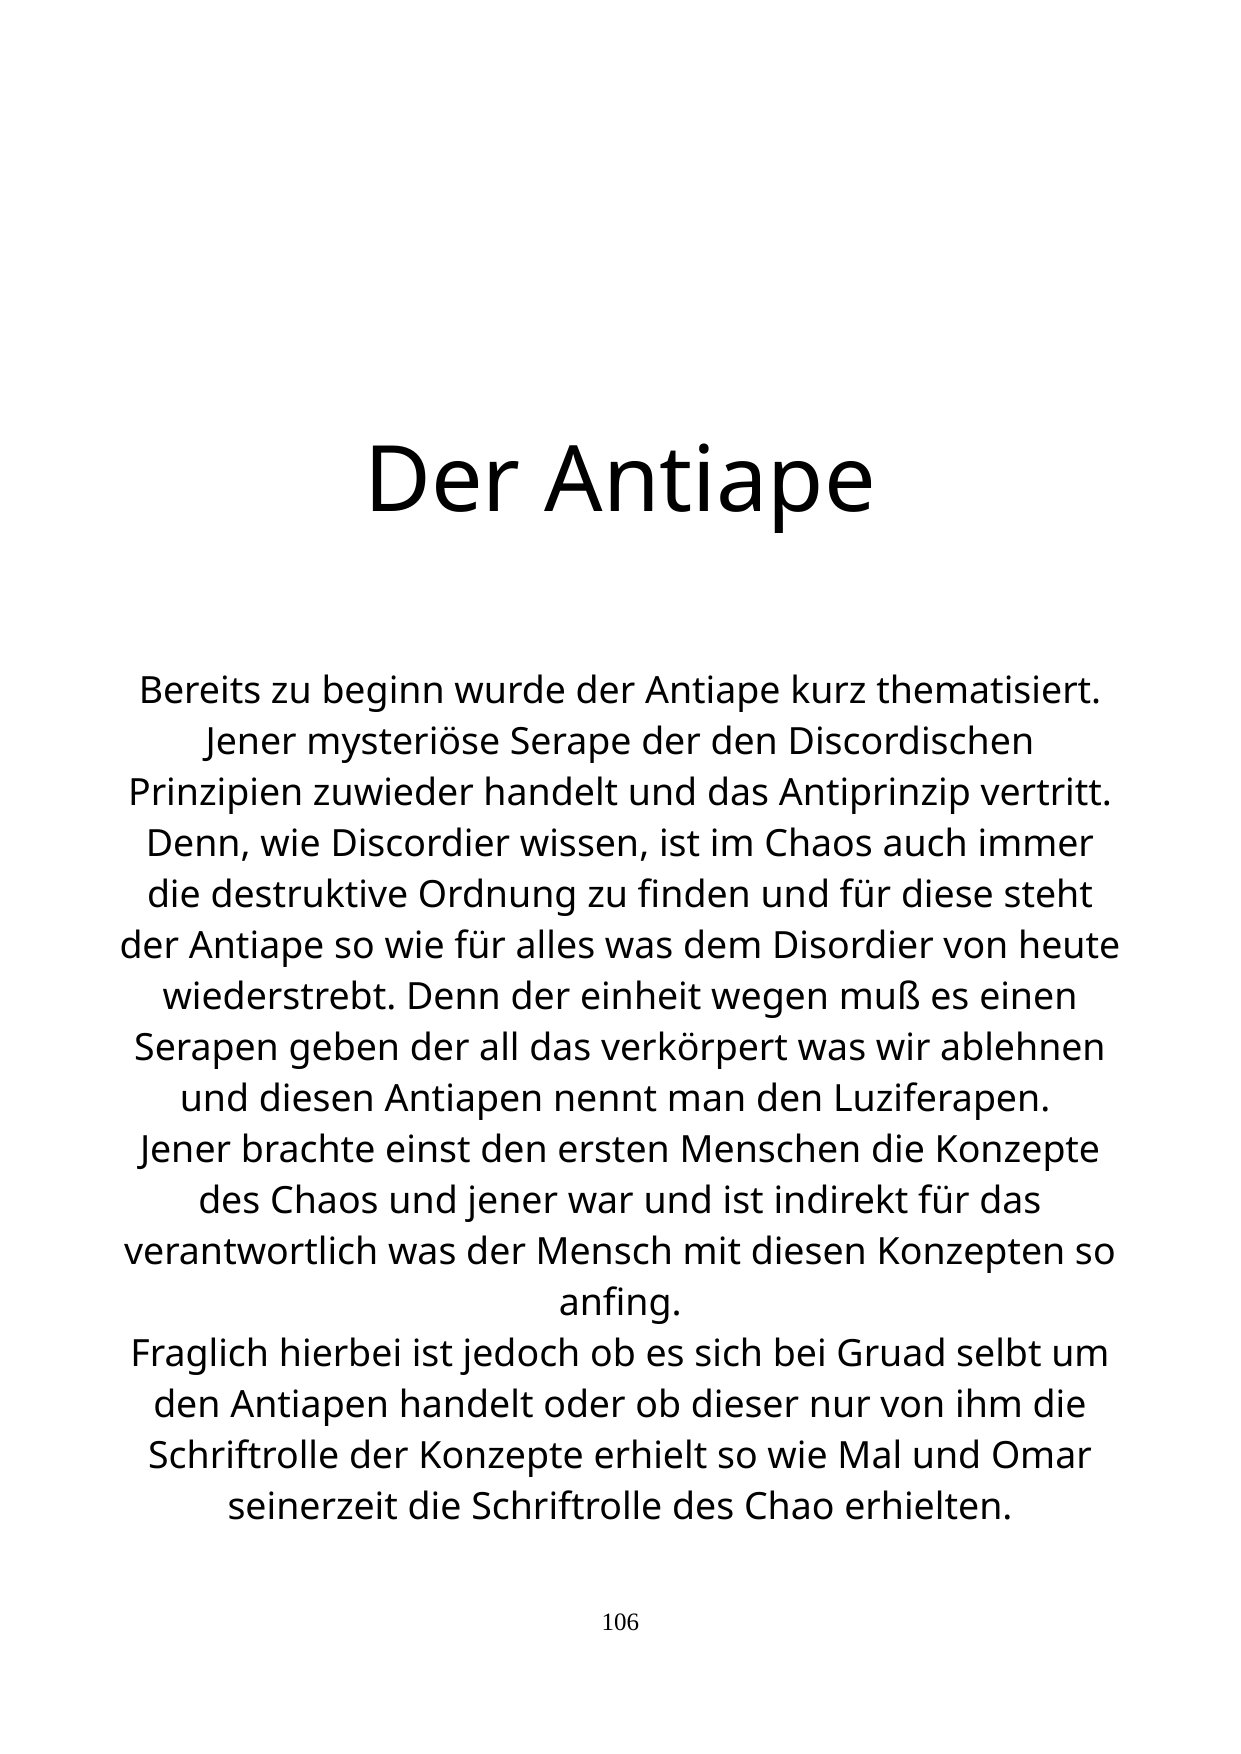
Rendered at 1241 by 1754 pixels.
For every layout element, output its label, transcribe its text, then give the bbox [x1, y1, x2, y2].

text Der Antiape [118, 413, 1122, 538]
text Bereits zu beginn wurde der Antiape kurz thematisiert. Jener mysteriöse Serape der den Discordischen Prinzipien zuwieder handelt und das Antiprinzip vertritt. Denn, wie Discordier wissen, ist im Chaos auch immer die destruktive Ordnung zu finden und für diese steht der Antiape so wie für alles was dem Disordier von heute wiederstrebt. Denn der einheit wegen muß es einen Serapen geben der all das verkörpert was wir ablehnen und diesen Antiapen nennt man den Luziferapen. Jener brachte einst den ersten Menschen die Konzepte des Chaos und jener war und ist indirekt für das verantwortlich was der Mensch mit diesen Konzepten so anfing. Fraglich hierbei ist jedoch ob es sich bei Gruad selbt um den Antiapen handelt oder ob dieser nur von ihm die Schriftrolle der Konzepte erhielt so wie Mal und Omar seinerzeit die Schriftrolle des Chao erhielten. [118, 663, 1122, 1531]
